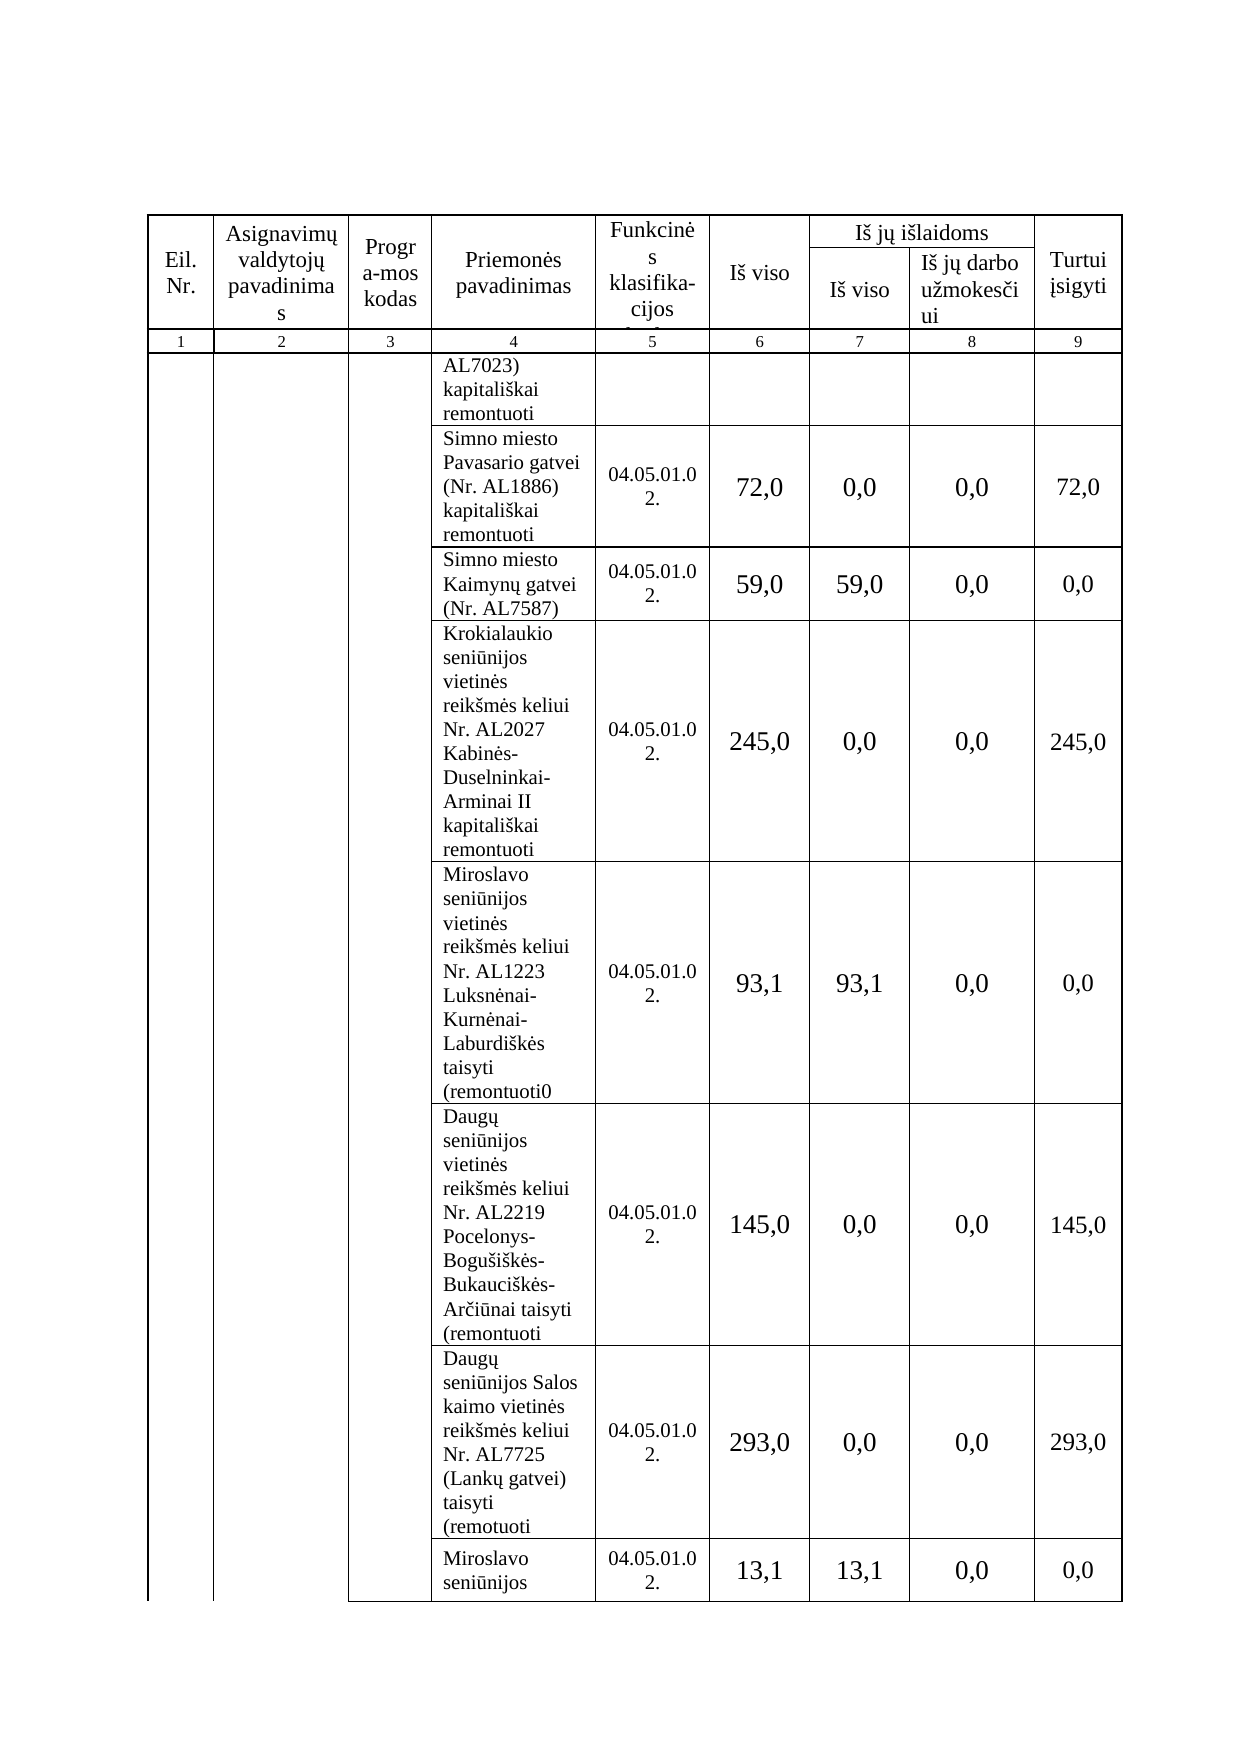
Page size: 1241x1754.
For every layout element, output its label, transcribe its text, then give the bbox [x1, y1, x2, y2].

table_cell 13,1 [710, 1539, 809, 1601]
table_cell 0,0 [810, 621, 909, 861]
table_cell Daugų seniūnijos Salos kaimo vietinės reikšmės keliui Nr. AL7725 (Lankų gatvei) taisyti (remotuoti [432, 1346, 595, 1538]
table_cell 0,0 [910, 862, 1034, 1103]
table_cell [214, 354, 348, 1601]
table_cell 293,0 [710, 1346, 809, 1538]
table_cell [710, 354, 809, 425]
table_cell [149, 354, 213, 1601]
table_cell Simno miesto Kaimynų gatvei (Nr. AL7587) [432, 548, 595, 619]
table_header Priemonės pavadinimas [432, 216, 595, 328]
table_cell 04.05.01.02. [596, 548, 709, 619]
table_cell Krokialaukio seniūnijos vietinės reikšmės keliui Nr. AL2027 Kabinės-Duselninkai-Arminai II kapitališkai remontuoti [432, 621, 595, 861]
table_cell 93,1 [710, 862, 809, 1103]
table_cell 145,0 [710, 1104, 809, 1344]
table_cell Simno miesto Pavasario gatvei (Nr. AL1886) kapitališkai remontuoti [432, 426, 595, 546]
table_cell Daugų seniūnijos vietinės reikšmės keliui Nr. AL2219 Pocelonys-Bogušiškės-Bukauciškės-Arčiūnai taisyti (remontuoti [432, 1104, 595, 1344]
table_cell 04.05.01.02. [596, 1346, 709, 1538]
table_cell 13,1 [810, 1539, 909, 1601]
table_header Progra-mos kodas [349, 216, 431, 328]
table_cell 4 [432, 330, 595, 352]
table_cell [910, 354, 1034, 425]
table_cell 0,0 [910, 1104, 1034, 1344]
table_cell 0,0 [1035, 548, 1121, 619]
table_cell 2 [215, 330, 348, 352]
table_header Funkcinės klasifika-cijos kodas [596, 216, 709, 328]
table_header Iš jų išlaidoms [810, 216, 1034, 247]
table_cell Iš jų darbo užmokesčiui [910, 248, 1034, 328]
table_header Asignavimų valdytojų pavadinimas [214, 216, 348, 328]
table_cell 0,0 [1035, 862, 1121, 1103]
table_cell 6 [710, 330, 809, 352]
table_cell 5 [596, 330, 709, 352]
table_cell [1035, 354, 1121, 425]
table_cell 0,0 [810, 1346, 909, 1538]
table_cell [349, 354, 431, 1601]
table_cell 72,0 [710, 426, 809, 546]
table_cell 8 [910, 330, 1034, 352]
table_cell 0,0 [1035, 1539, 1121, 1601]
table_cell 3 [349, 330, 431, 352]
table_cell 0,0 [910, 1539, 1034, 1601]
table_cell 0,0 [910, 1346, 1034, 1538]
table_cell Miroslavo seniūnijos vietinės reikšmės keliui Nr. AL1223 Luksnėnai-Kurnėnai-Laburdiškės taisyti (remontuoti0 [432, 862, 595, 1103]
table_cell AL7023) kapitališkai remontuoti [432, 354, 595, 425]
table_cell 1 [149, 330, 213, 352]
table_cell 93,1 [810, 862, 909, 1103]
table_cell 04.05.01.02. [596, 426, 709, 546]
table_cell 0,0 [910, 548, 1034, 619]
table_cell 0,0 [810, 426, 909, 546]
table_cell Iš viso [810, 248, 909, 328]
table_cell [596, 354, 709, 425]
table_header Iš viso [710, 216, 809, 328]
table_cell [810, 354, 909, 425]
table_cell 59,0 [710, 548, 809, 619]
table_header Turtui įsigyti [1035, 216, 1121, 328]
table_cell 04.05.01.02. [596, 1104, 709, 1344]
table_cell 145,0 [1035, 1104, 1121, 1344]
table_cell 0,0 [910, 621, 1034, 861]
table_cell 04.05.01.02. [596, 1539, 709, 1601]
table_cell 72,0 [1035, 426, 1121, 546]
table_header Eil. Nr. [149, 216, 213, 328]
table_cell 245,0 [710, 621, 809, 861]
table_cell 293,0 [1035, 1346, 1121, 1538]
table_cell 245,0 [1035, 621, 1121, 861]
table_cell Miroslavo seniūnijos [432, 1539, 595, 1601]
table_cell 0,0 [810, 1104, 909, 1344]
table_cell 9 [1035, 330, 1121, 352]
table_cell 0,0 [910, 426, 1034, 546]
table_cell 7 [810, 330, 909, 352]
table_cell 04.05.01.02. [596, 862, 709, 1103]
table_cell 59,0 [810, 548, 909, 619]
table_cell 04.05.01.02. [596, 621, 709, 861]
